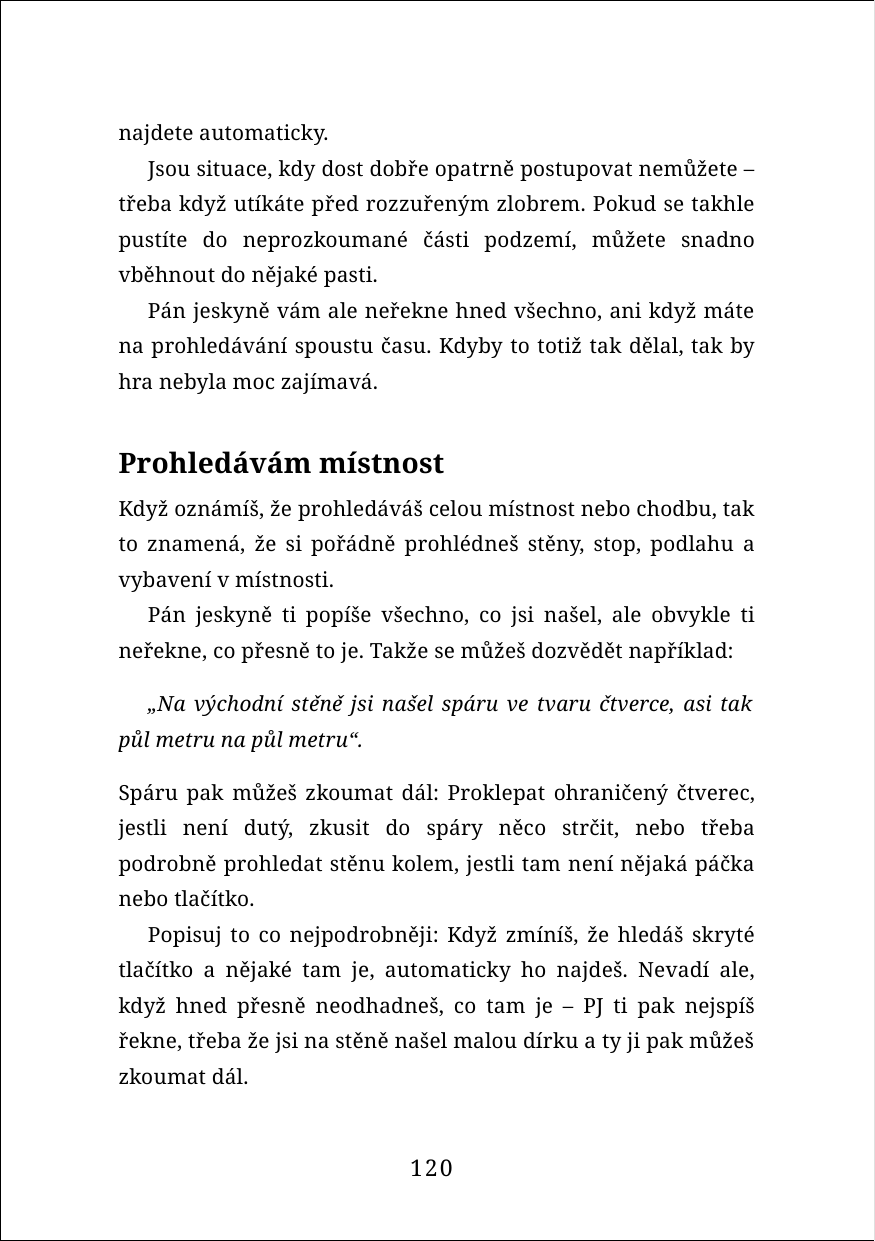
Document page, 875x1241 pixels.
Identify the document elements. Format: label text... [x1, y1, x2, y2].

text Spáru pak můžeš zkoumat dál: Proklepat ohraničený čtverec, jestli není dutý, zkusit do spáry něco strčit, nebo třeba podrobně prohledat stěnu kolem, jestli tam není nějaká páčka nebo tlačítko. Popisuj to co nejpodrobněji: Když zmíníš, že hledáš skryté tlačítko a nějaké tam je, automaticky ho najdeš. Nevadí ale, když hned přesně neodhadneš, co tam je – PJ ti pak nejspíš řekne, třeba že jsi na stěně našel malou dírku a ty ji pak můžeš zkoumat dál. [118, 778, 756, 1091]
text „Na východní stěně jsi našel spáru ve tvaru čtverce, asi tak půl metru na půl metru“. [118, 689, 756, 753]
subtitle Prohledávám místnost [118, 444, 756, 482]
text Když oznámíš, že prohledáváš celou místnost nebo chodbu, tak to znamená, že si pořádně prohlédneš stěny, stop, podlahu a vybavení v místnosti. Pán jeskyně ti popíše všechno, co jsi našel, ale obvykle ti neřekne, co přesně to je. Takže se můžeš dozvědět například: [118, 494, 756, 664]
text najdete automaticky. Jsou situace, kdy dost dobře opatrně postupovat nemůžete – třeba když utíkáte před rozzuřeným zlobrem. Pokud se takhle pustíte do neprozkoumané části podzemí, můžete snadno vběhnout do nějaké pasti. Pán jeskyně vám ale neřekne hned všechno, ani když máte na prohledávání spoustu času. Kdyby to totiž tak dělal, tak by hra nebyla moc zajímavá. [118, 118, 756, 395]
